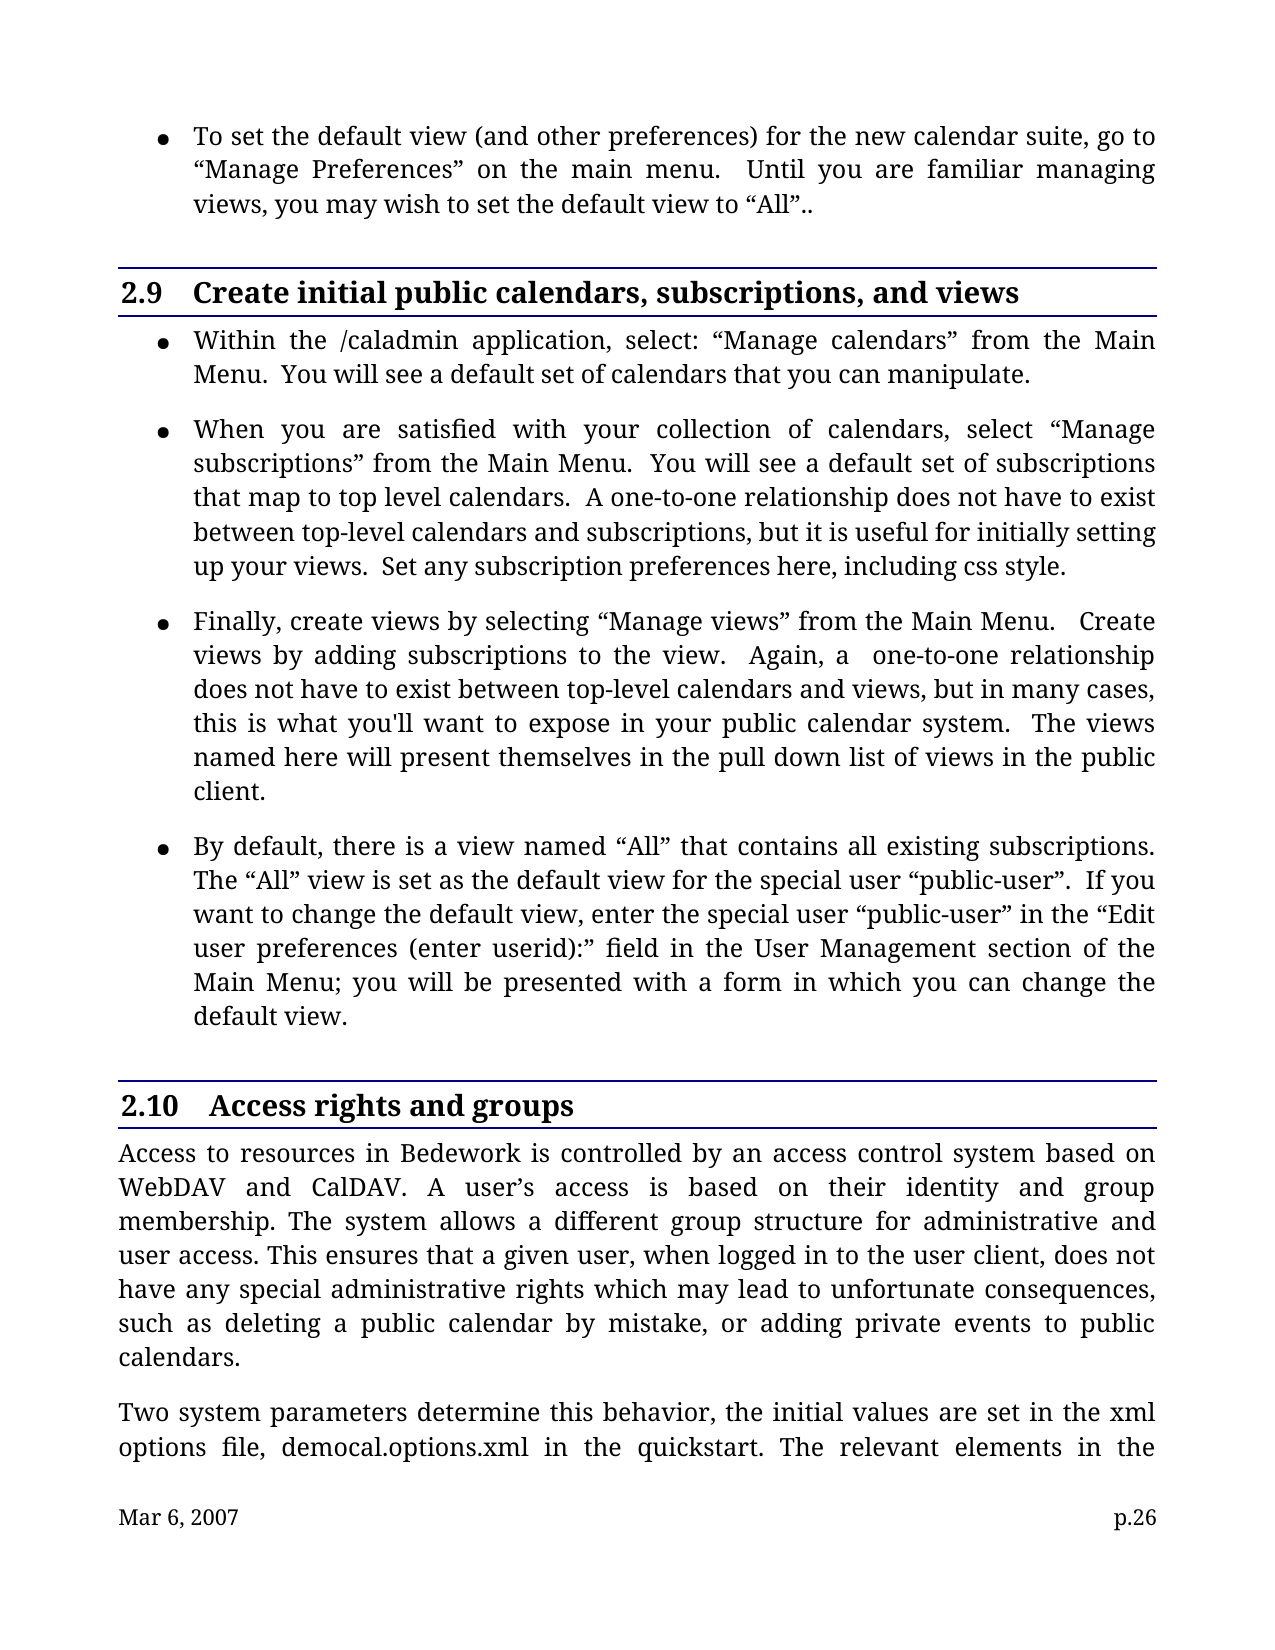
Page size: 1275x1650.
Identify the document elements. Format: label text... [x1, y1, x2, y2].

list When you are satisfied with your collection of calendars, select “Manage subscriptions” from the Main Menu. You will see a default set of subscriptions that map to top level calendars. A one-to-one relationship does not have to exist between top-level calendars and subscriptions, but it is useful for initially setting up your views. Set any subscription preferences here, including css style. [156, 412, 1157, 582]
list To set the default view (and other preferences) for the new calendar suite, go to “Manage Preferences” on the main menu. Until you are familiar managing views, you may wish to set the default view to “All”.. [156, 118, 1157, 220]
text Two system parameters determine this behavior, the initial values are set in the xml options file, democal.options.xml in the quickstart. The relevant elements in the [118, 1395, 1157, 1463]
text Access to resources in Bedework is controlled by an access control system based on WebDAV and CalDAV. A user’s access is based on their identity and group membership. The system allows a different group structure for administrative and user access. This ensures that a given user, when logged in to the user client, does not have any special administrative rights which may lead to unfortunate consequences, such as deleting a public calendar by mistake, or adding private events to public calendars. [118, 1136, 1157, 1374]
list Within the /caladmin application, select: “Manage calendars” from the Main Menu. You will see a default set of calendars that you can manipulate. [156, 323, 1157, 391]
list By default, there is a view named “All” that contains all existing subscriptions. The “All” view is set as the default view for the special user “public-user”. If you want to change the default view, enter the special user “public-user” in the “Edit user preferences (enter userid):” field in the User Management section of the Main Menu; you will be presented with a form in which you can change the default view. [156, 829, 1157, 1033]
subtitle Access rights and groups [118, 1082, 1157, 1127]
subtitle Create initial public calendars, subscriptions, and views [118, 269, 1157, 315]
list Finally, create views by selecting “Manage views” from the Main Menu. Create views by adding subscriptions to the view. Again, a one-to-one relationship does not have to exist between top-level calendars and views, but in many cases, this is what you'll want to expose in your public calendar system. The views named here will present themselves in the pull down list of views in the public client. [156, 603, 1157, 808]
